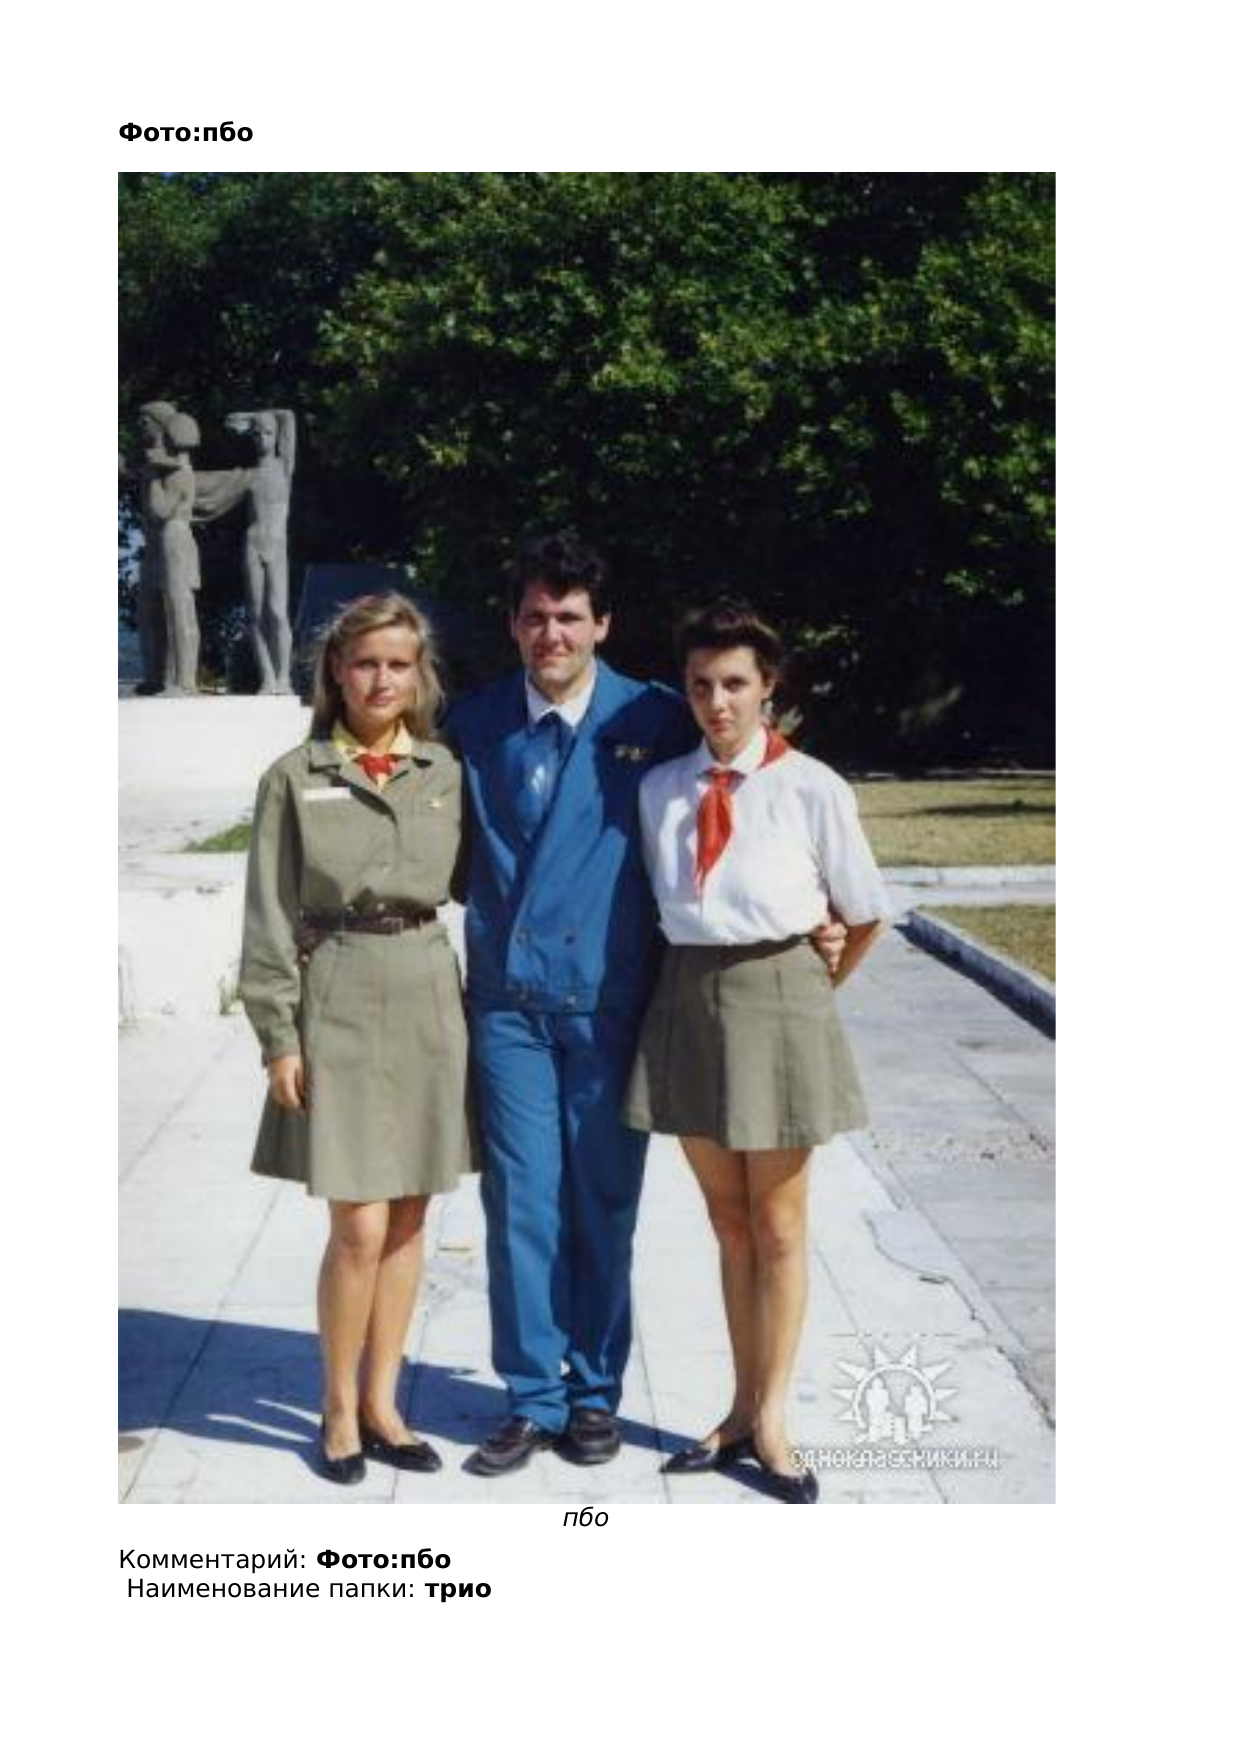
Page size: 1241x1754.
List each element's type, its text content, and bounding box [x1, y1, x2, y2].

text пбо [118, 1504, 1056, 1533]
subtitle Фото:пбо [118, 118, 1122, 147]
text Комментарий: Фото:пбо Наименование папки: трио [118, 1545, 1122, 1633]
picture [118, 172, 1056, 1504]
